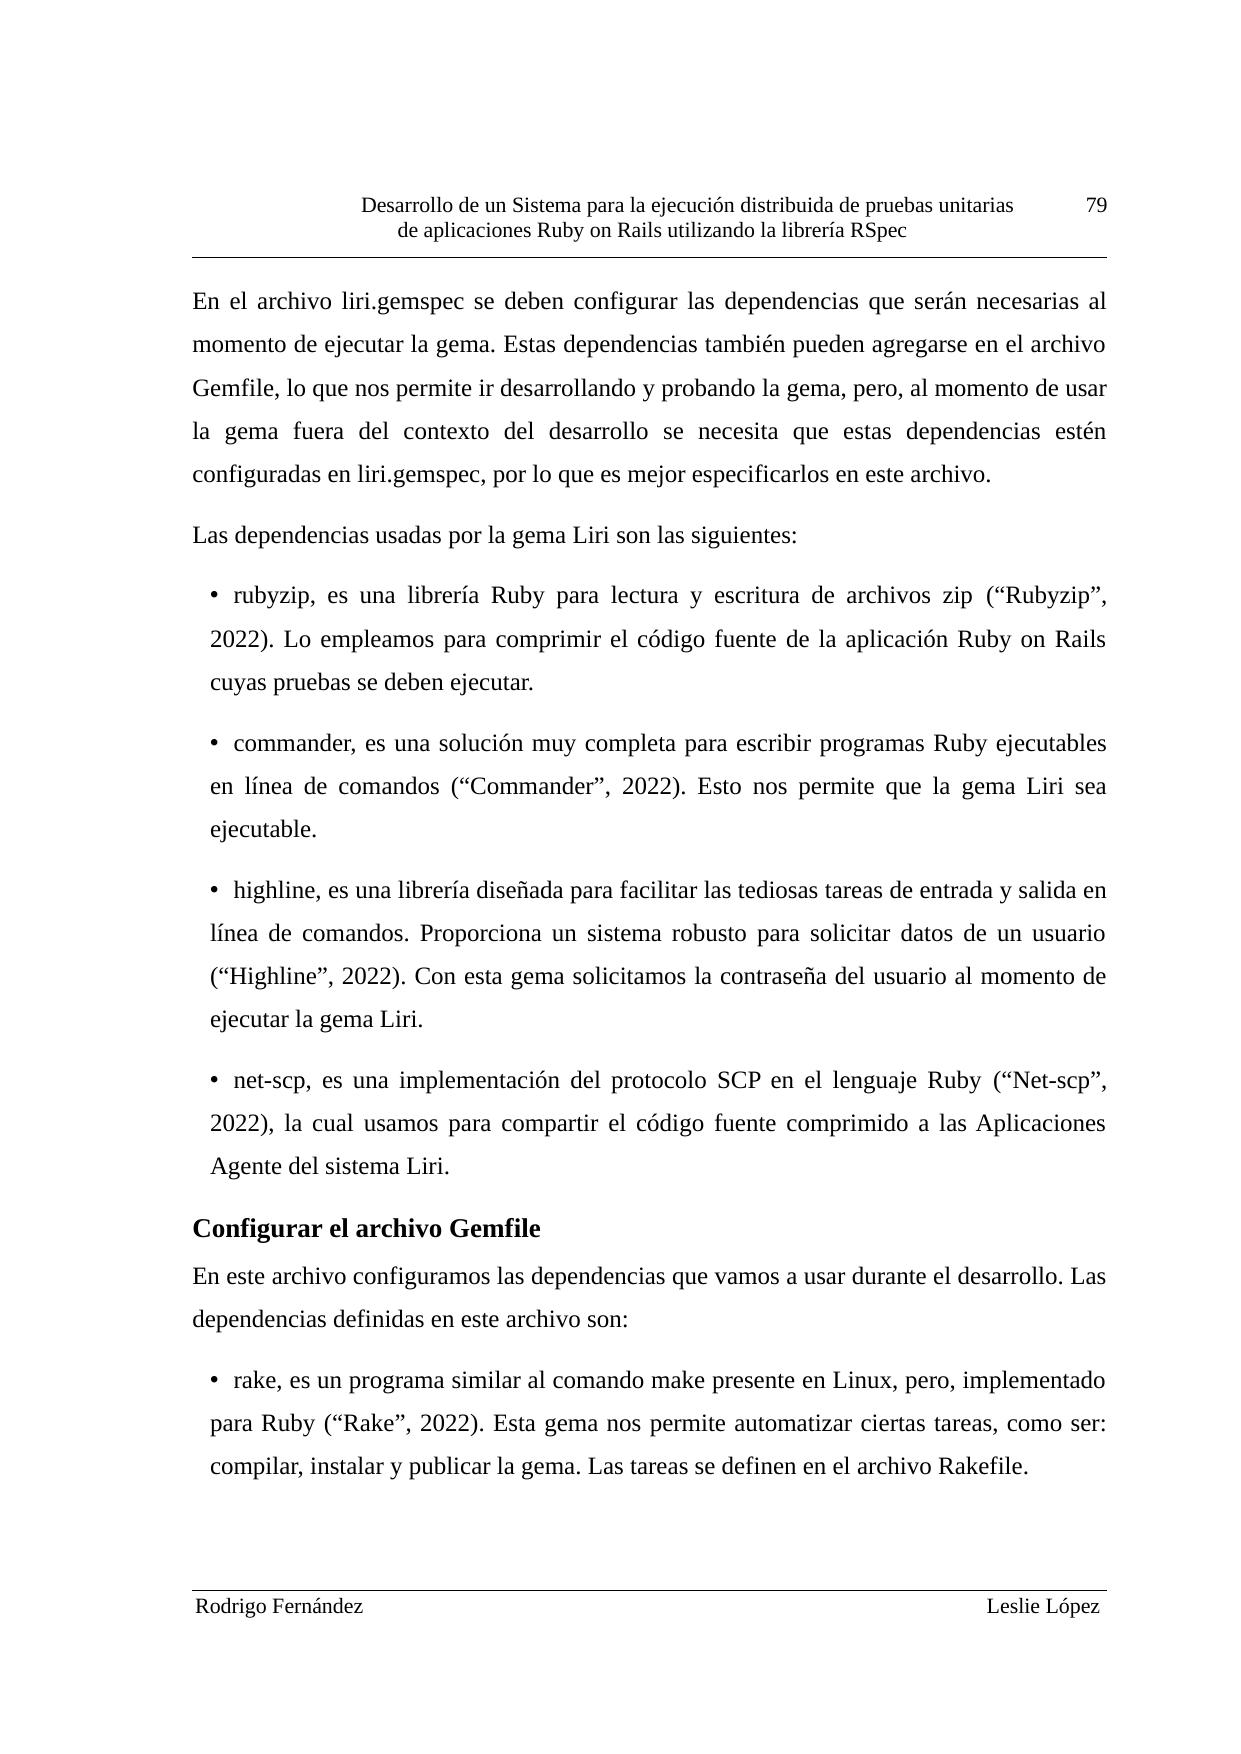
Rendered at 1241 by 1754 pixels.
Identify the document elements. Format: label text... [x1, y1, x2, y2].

list rake, es un programa similar al comando make presente en Linux, pero, implementado para Ruby (“Rake”, 2022)⁠. Esta gema nos permite automatizar ciertas tareas, como ser: compilar, instalar y publicar la gema. Las tareas se definen en el archivo Rakefile. [210, 1365, 1107, 1480]
list net-scp, es una implementación del protocolo SCP en el lenguaje Ruby (“Net-scp”, 2022)⁠, la cual usamos para compartir el código fuente comprimido a las Aplicaciones Agente del sistema Liri. [210, 1065, 1107, 1180]
list commander, es una solución muy completa para escribir programas Ruby ejecutables en línea de comandos (“Commander”, 2022)⁠. Esto nos permite que la gema Liri sea ejecutable. [210, 728, 1107, 843]
text Las dependencias usadas por la gema Liri son las siguientes: [192, 520, 1107, 548]
text En este archivo configuramos las dependencias que vamos a usar durante el desarrollo. Las dependencias definidas en este archivo son: [192, 1261, 1107, 1333]
text Configurar el archivo Gemfile [192, 1212, 1107, 1243]
list rubyzip, es una librería Ruby para lectura y escritura de archivos zip (“Rubyzip”, 2022)⁠. Lo empleamos para comprimir el código fuente de la aplicación Ruby on Rails cuyas pruebas se deben ejecutar. [210, 581, 1107, 696]
list highline, es una librería diseñada para facilitar las tediosas tareas de entrada y salida en línea de comandos. Proporciona un sistema robusto para solicitar datos de un usuario (“Highline”, 2022)⁠. Con esta gema solicitamos la contraseña del usuario al momento de ejecutar la gema Liri. [210, 875, 1107, 1033]
text En el archivo liri.gemspec se deben configurar las dependencias que serán necesarias al momento de ejecutar la gema. Estas dependencias también pueden agregarse en el archivo Gemfile, lo que nos permite ir desarrollando y probando la gema, pero, al momento de usar la gema fuera del contexto del desarrollo se necesita que estas dependencias estén configuradas en liri.gemspec, por lo que es mejor especificarlos en este archivo. [192, 286, 1107, 488]
